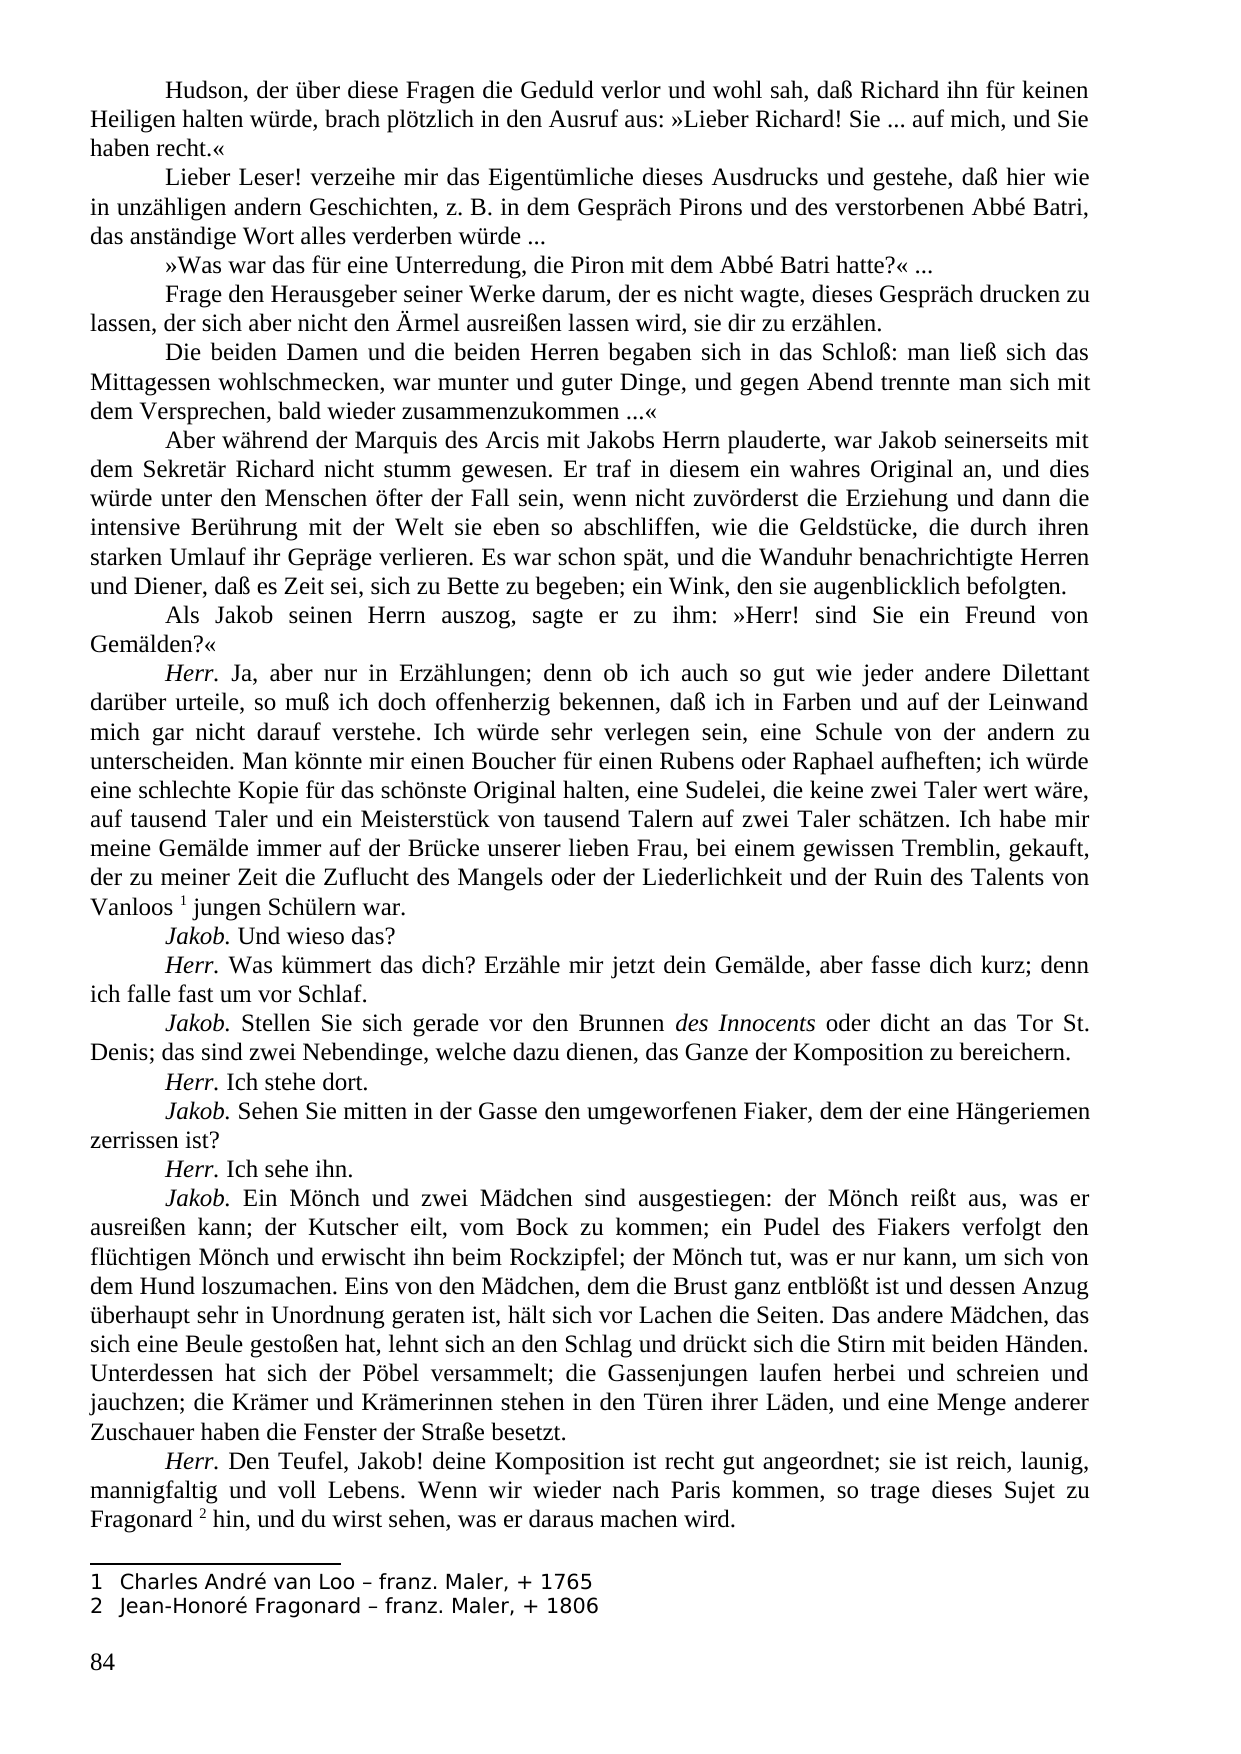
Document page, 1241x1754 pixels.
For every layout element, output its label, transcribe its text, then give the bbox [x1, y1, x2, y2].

text »Was war das für eine Unterredung, die Piron mit dem Abbé Batri hatte?« ... [90, 249, 1091, 279]
text Jakob. Und wieso das? [90, 920, 1091, 949]
text Herr. Was kümmert das dich? Erzähle mir jetzt dein Gemälde, aber fasse dich kurz; denn ich falle fast um vor Schlaf. [90, 949, 1091, 1008]
text Hudson, der über diese Fragen die Geduld verlor und wohl sah, daß Richard ihn für keinen Heiligen halten würde, brach plötzlich in den Ausruf aus: »Lieber Richard! Sie ... auf mich, und Sie haben recht.« [90, 75, 1091, 162]
text Herr. Ja, aber nur in Erzählungen; denn ob ich auch so gut wie jeder andere Dilettant darüber urteile, so muß ich doch offenherzig bekennen, daß ich in Farben und auf der Leinwand mich gar nicht darauf verstehe. Ich würde sehr verlegen sein, eine Schule von der andern zu unterscheiden. Man könnte mir einen Boucher für einen Rubens oder Raphael aufheften; ich würde eine schlechte Kopie für das schönste Original halten, eine Sudelei, die keine zwei Taler wert wäre, auf tausend Taler und ein Meisterstück von tausend Talern auf zwei Taler schätzen. Ich habe mir meine Gemälde immer auf der Brücke unserer lieben Frau, bei einem gewissen Tremblin, gekauft, der zu meiner Zeit die Zuflucht des Mangels oder der Liederlichkeit und der Ruin des Talents von Vanloos jungen Schülern war. [90, 658, 1091, 920]
text Als Jakob seinen Herrn auszog, sagte er zu ihm: »Herr! sind Sie ein Freund von Gemälden?« [90, 599, 1091, 658]
text Frage den Herausgeber seiner Werke darum, der es nicht wagte, dieses Gespräch drucken zu lassen, der sich aber nicht den Ärmel ausreißen lassen wird, sie dir zu erzählen. [90, 279, 1091, 337]
text Jakob. Sehen Sie mitten in der Gasse den umgeworfenen Fiaker, dem der eine Hängeriemen zerrissen ist? [90, 1095, 1091, 1154]
text Lieber Leser! verzeihe mir das Eigentümliche dieses Ausdrucks und gestehe, daß hier wie in unzähligen andern Geschichten, z. B. in dem Gespräch Pirons und des verstorbenen Abbé Batri, das anständige Wort alles verderben würde ... [90, 162, 1091, 249]
text Jakob. Ein Mönch und zwei Mädchen sind ausgestiegen: der Mönch reißt aus, was er ausreißen kann; der Kutscher eilt, vom Bock zu kommen; ein Pudel des Fiakers verfolgt den flüchtigen Mönch und erwischt ihn beim Rockzipfel; der Mönch tut, was er nur kann, um sich von dem Hund loszumachen. Eins von den Mädchen, dem die Brust ganz entblößt ist und dessen Anzug überhaupt sehr in Unordnung geraten ist, hält sich vor Lachen die Seiten. Das andere Mädchen, das sich eine Beule gestoßen hat, lehnt sich an den Schlag und drückt sich die Stirn mit beiden Händen. Unterdessen hat sich der Pöbel versammelt; die Gassenjungen laufen herbei und schreien und jauchzen; die Krämer und Krämerinnen stehen in den Türen ihrer Läden, und eine Menge anderer Zuschauer haben die Fenster der Straße besetzt. [90, 1183, 1091, 1445]
text Herr. Den Teufel, Jakob! deine Komposition ist recht gut angeordnet; sie ist reich, launig, mannigfaltig und voll Lebens. Wenn wir wieder nach Paris kommen, so trage dieses Sujet zu Fragonard hin, und du wirst sehen, was er daraus machen wird. [90, 1445, 1091, 1533]
text Jean-Honoré Fragonard – franz. Maler, + 1806 [90, 1594, 1091, 1618]
text Herr. Ich sehe ihn. [90, 1154, 1091, 1183]
text Jakob. Stellen Sie sich gerade vor den Brunnen des Innocents oder dicht an das Tor St. Denis; das sind zwei Nebendinge, welche dazu dienen, das Ganze der Komposition zu bereichern. [90, 1008, 1091, 1066]
text Die beiden Damen und die beiden Herren begaben sich in das Schloß: man ließ sich das Mittagessen wohlschmecken, war munter und guter Dinge, und gegen Abend trennte man sich mit dem Versprechen, bald wieder zusammenzukommen ...« [90, 337, 1091, 424]
text Herr. Ich stehe dort. [90, 1066, 1091, 1095]
text Aber während der Marquis des Arcis mit Jakobs Herrn plauderte, war Jakob seinerseits mit dem Sekretär Richard nicht stumm gewesen. Er traf in diesem ein wahres Original an, und dies würde unter den Menschen öfter der Fall sein, wenn nicht zuvörderst die Erziehung und dann die intensive Berührung mit der Welt sie eben so abschliffen, wie die Geldstücke, die durch ihren starken Umlauf ihr Gepräge verlieren. Es war schon spät, und die Wanduhr benachrichtigte Herren und Diener, daß es Zeit sei, sich zu Bette zu begeben; ein Wink, den sie augenblicklich befolgten. [90, 424, 1091, 599]
text Charles André van Loo – franz. Maler, + 1765 [90, 1570, 1091, 1594]
